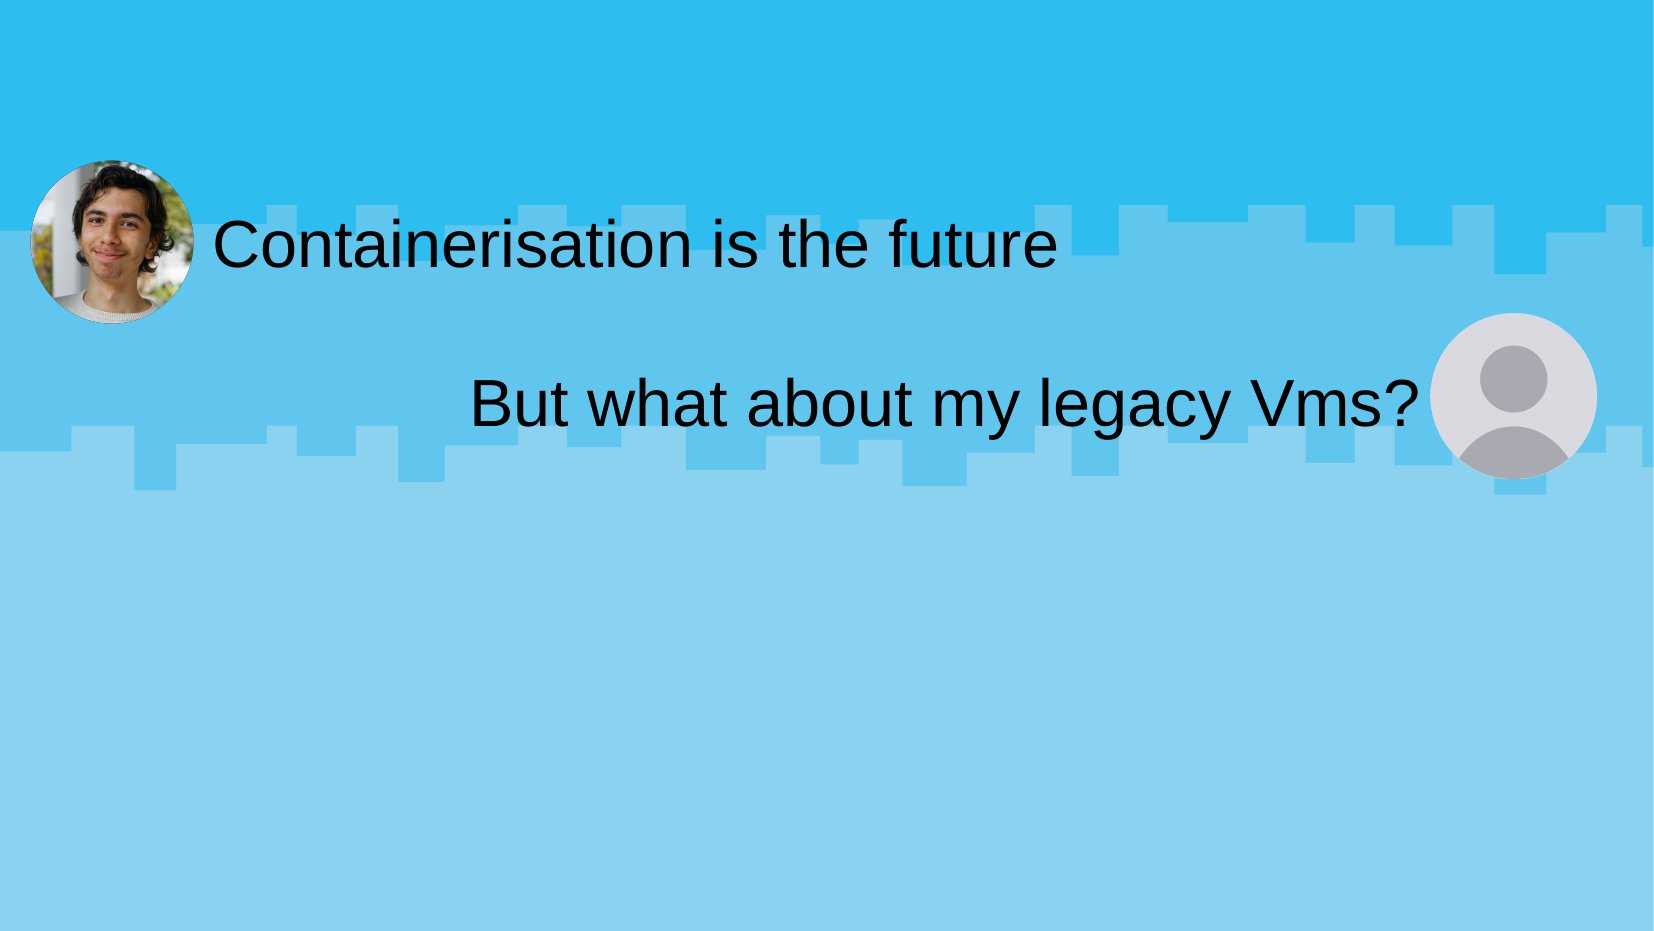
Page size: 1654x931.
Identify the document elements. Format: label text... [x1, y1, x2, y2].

list But what about my legacy Vms? :You [82, 366, 1571, 485]
picture [0, 0, 1654, 931]
list Me: Containerisation is the future [195, 206, 1571, 325]
